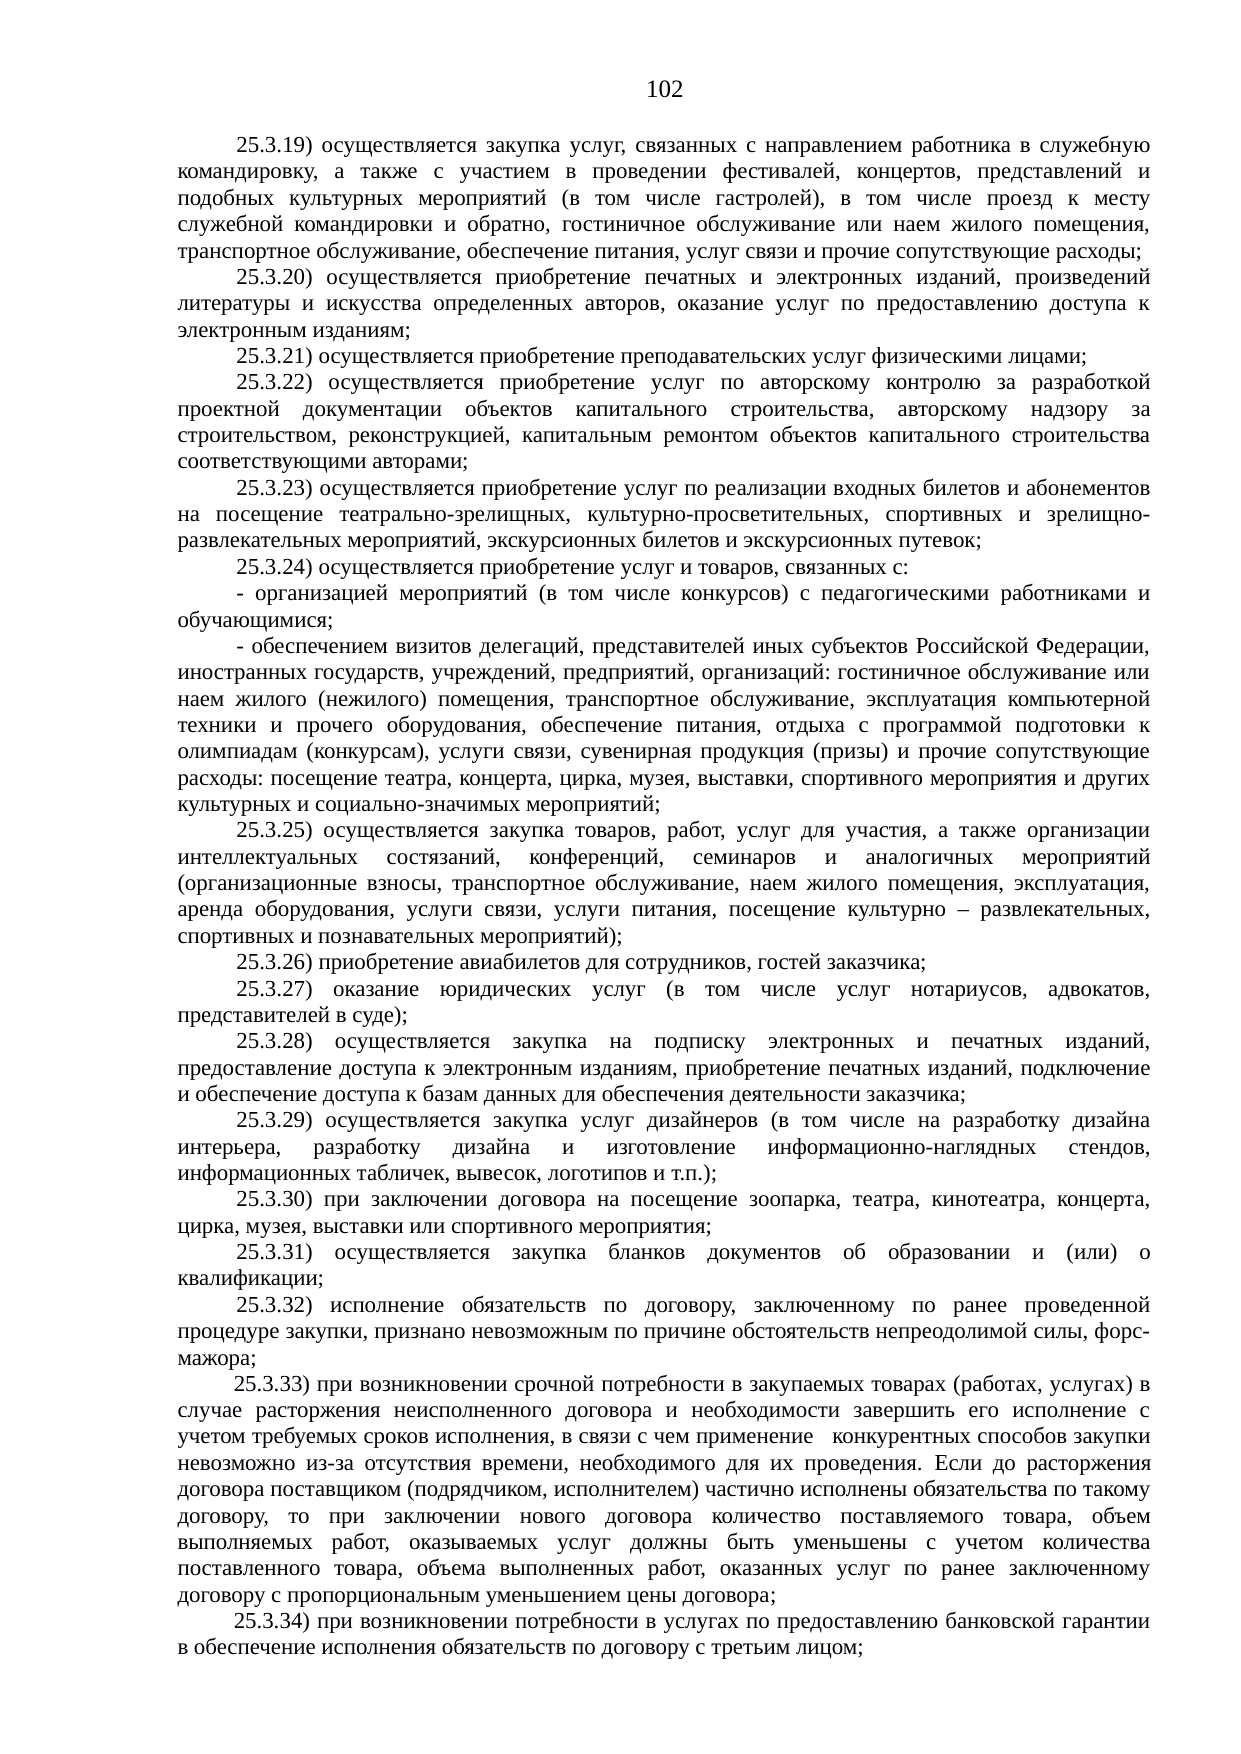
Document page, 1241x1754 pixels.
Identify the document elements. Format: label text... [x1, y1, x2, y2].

text 25.3.26) приобретение авиабилетов для сотрудников, гостей заказчика; [177, 948, 1152, 974]
text 25.3.24) осуществляется приобретение услуг и товаров, связанных с: [177, 553, 1152, 579]
text 25.3.21) осуществляется приобретение преподавательских услуг физическими лицами; [177, 342, 1152, 368]
text 25.3.25) осуществляется закупка товаров, работ, услуг для участия, а также организации интеллектуальных состязаний, конференций, семинаров и аналогичных мероприятий (организационные взносы, транспортное обслуживание, наем жилого помещения, эксплуатация, аренда оборудования, услуги связи, услуги питания, посещение культурно – развлекательных, спортивных и познавательных мероприятий); [177, 816, 1152, 948]
text - обеспечением визитов делегаций, представителей иных субъектов Российской Федерации, иностранных государств, учреждений, предприятий, организаций: гостиничное обслуживание или наем жилого (нежилого) помещения, транспортное обслуживание, эксплуатация компьютерной техники и прочего оборудования, обеспечение питания, отдыха с программой подготовки к олимпиадам (конкурсам), услуги связи, сувенирная продукция (призы) и прочие сопутствующие расходы: посещение театра, концерта, цирка, музея, выставки, спортивного мероприятия и других культурных и социально-значимых мероприятий; [177, 632, 1152, 816]
text 25.3.34) при возникновении потребности в услугах по предоставлению банковской гарантии в обеспечение исполнения обязательств по договору с третьим лицом; [177, 1607, 1152, 1660]
text 25.3.19) осуществляется закупка услуг, связанных с направлением работника в служебную командировку, а также с участием в проведении фестивалей, концертов, представлений и подобных культурных мероприятий (в том числе гастролей), в том числе проезд к месту служебной командировки и обратно, гостиничное обслуживание или наем жилого помещения, транспортное обслуживание, обеспечение питания, услуг связи и прочие сопутствующие расходы; [177, 131, 1152, 263]
text 25.3.29) осуществляется закупка услуг дизайнеров (в том числе на разработку дизайна интерьера, разработку дизайна и изготовление информационно-наглядных стендов, информационных табличек, вывесок, логотипов и т.п.); [177, 1106, 1152, 1185]
text 25.3.28) осуществляется закупка на подписку электронных и печатных изданий, предоставление доступа к электронным изданиям, приобретение печатных изданий, подключение и обеспечение доступа к базам данных для обеспечения деятельности заказчика; [177, 1027, 1152, 1106]
text - организацией мероприятий (в том числе конкурсов) с педагогическими работниками и обучающимися; [177, 579, 1152, 632]
text 25.3.30) при заключении договора на посещение зоопарка, театра, кинотеатра, концерта, цирка, музея, выставки или спортивного мероприятия; [177, 1185, 1152, 1238]
text 25.3.23) осуществляется приобретение услуг по реализации входных билетов и абонементов на посещение театрально-зрелищных, культурно-просветительных, спортивных и зрелищно-развлекательных мероприятий, экскурсионных билетов и экскурсионных путевок; [177, 474, 1152, 553]
text 25.3.31) осуществляется закупка бланков документов об образовании и (или) о квалификации; [177, 1238, 1152, 1291]
text 25.3.20) осуществляется приобретение печатных и электронных изданий, произведений литературы и искусства определенных авторов, оказание услуг по предоставлению доступа к электронным изданиям; [177, 263, 1152, 342]
text 25.3.33) при возникновении срочной потребности в закупаемых товарах (работах, услугах) в случае расторжения неисполненного договора и необходимости завершить его исполнение с учетом требуемых сроков исполнения, в связи с чем применение конкурентных способов закупки невозможно из-за отсутствия времени, необходимого для их проведения. Если до расторжения договора поставщиком (подрядчиком, исполнителем) частично исполнены обязательства по такому договору, то при заключении нового договора количество поставляемого товара, объем выполняемых работ, оказываемых услуг должны быть уменьшены с учетом количества поставленного товара, объема выполненных работ, оказанных услуг по ранее заключенному договору с пропорциональным уменьшением цены договора; [177, 1370, 1152, 1607]
text 25.3.27) оказание юридических услуг (в том числе услуг нотариусов, адвокатов, представителей в суде); [177, 974, 1152, 1027]
text 25.3.32) исполнение обязательств по договору, заключенному по ранее проведенной процедуре закупки, признано невозможным по причине обстоятельств непреодолимой силы, форс-мажора; [177, 1291, 1152, 1370]
text 25.3.22) осуществляется приобретение услуг по авторскому контролю за разработкой проектной документации объектов капитального строительства, авторскому надзору за строительством, реконструкцией, капитальным ремонтом объектов капитального строительства соответствующими авторами; [177, 368, 1152, 474]
